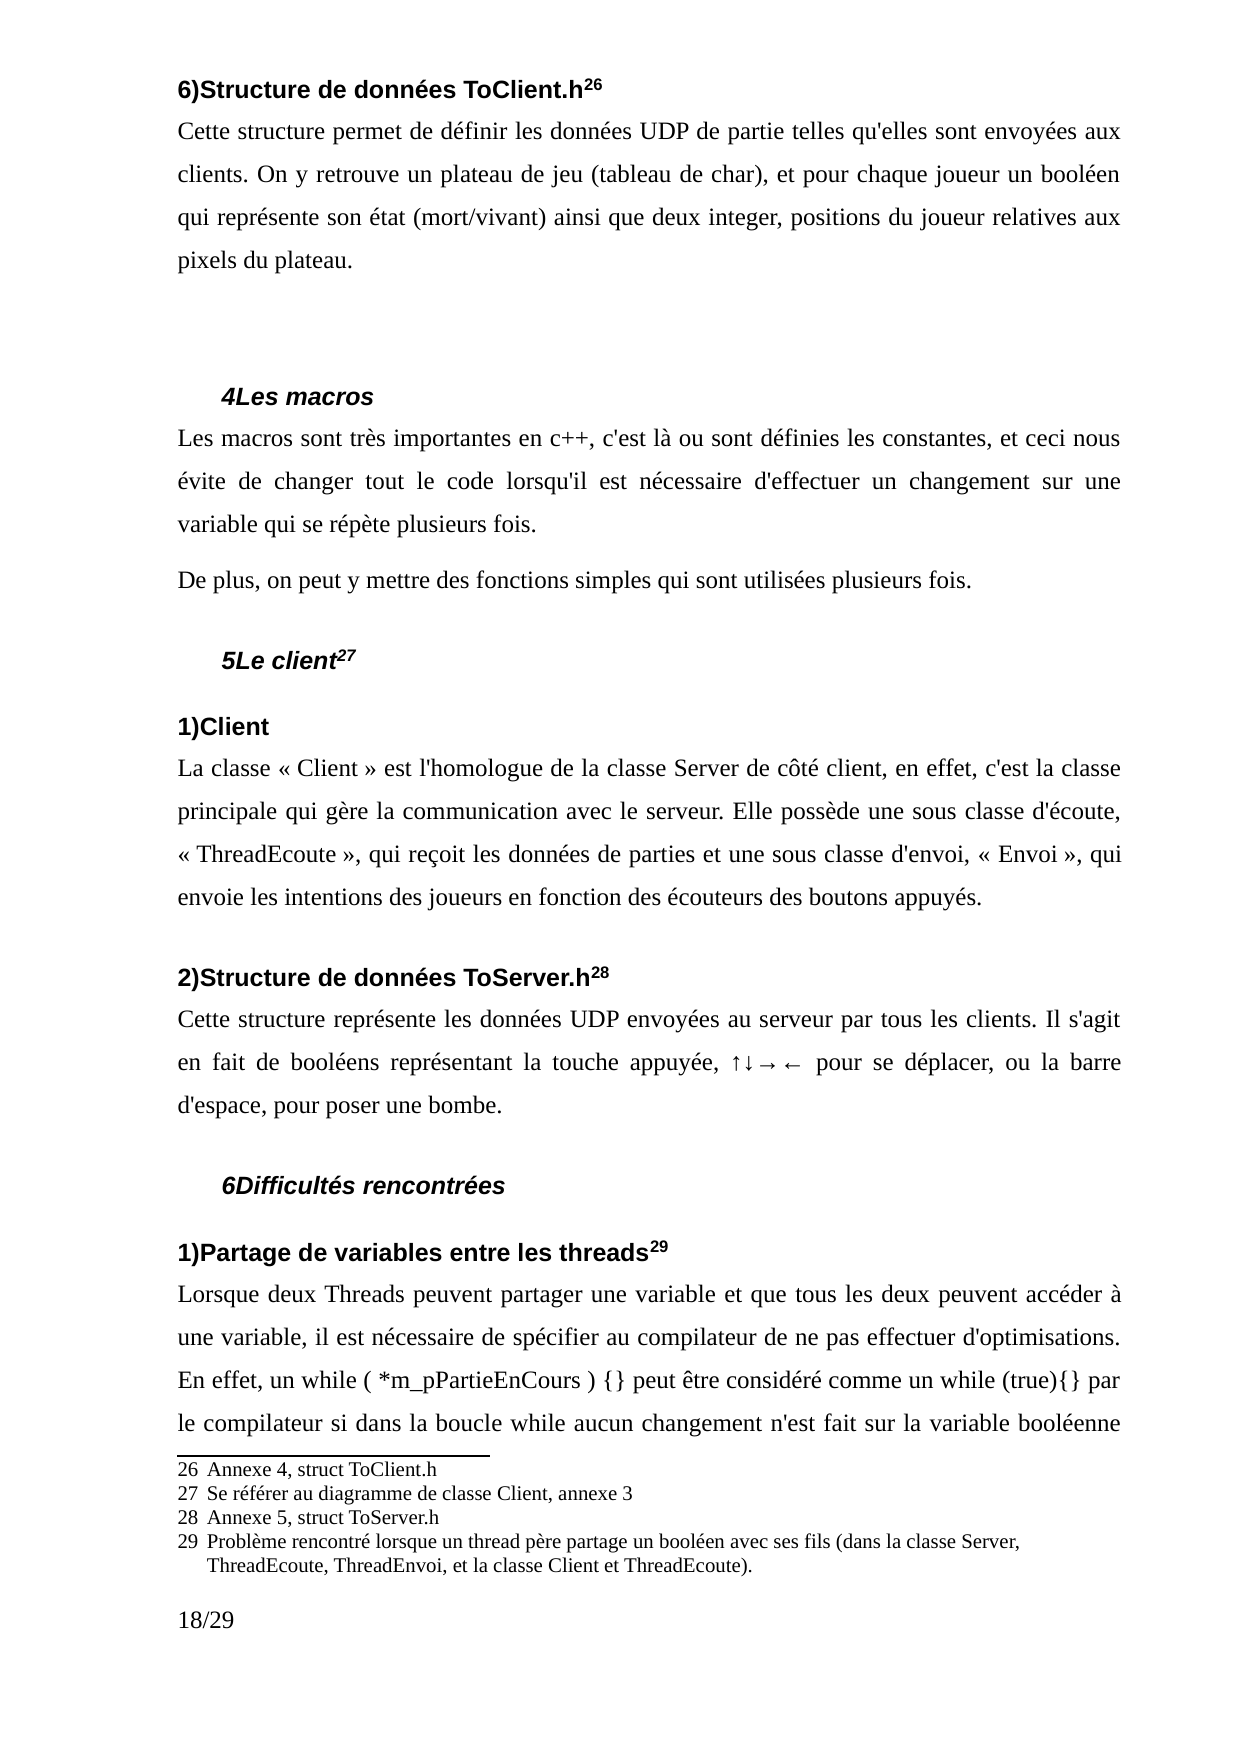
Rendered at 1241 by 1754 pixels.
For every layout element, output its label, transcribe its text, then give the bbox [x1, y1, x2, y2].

text Cette structure représente les données UDP envoyées au serveur par tous les clients. Il s'agit en fait de booléens représentant la touche appuyée, ↑↓→← pour se déplacer, ou la barre d'espace, pour poser une bombe. [177, 1004, 1122, 1119]
text La classe « Client » est l'homologue de la classe Server de côté client, en effet, c'est la classe principale qui gère la communication avec le serveur. Elle possède une sous classe d'écoute, « ThreadEcoute », qui reçoit les données de parties et une sous classe d'envoi, « Envoi », qui envoie les intentions des joueurs en fonction des écouteurs des boutons appuyés. [177, 753, 1122, 911]
subtitle Client [177, 712, 1122, 741]
subtitle Partage de variables entre les threads [177, 1237, 1122, 1266]
subtitle Structure de données ToServer.h [177, 963, 1122, 992]
text Les macros sont très importantes en c++, c'est là ou sont définies les constantes, et ceci nous évite de changer tout le code lorsqu'il est nécessaire d'effectuer un changement sur une variable qui se répète plusieurs fois. [177, 423, 1122, 538]
text Cette structure permet de définir les données UDP de partie telles qu'elles sont envoyées aux clients. On y retrouve un plateau de jeu (tableau de char), et pour chaque joueur un booléen qui représente son état (mort/vivant) ainsi que deux integer, positions du joueur relatives aux pixels du plateau. [177, 116, 1122, 274]
text Problème rencontré lorsque un thread père partage un booléen avec ses fils (dans la classe Server, ThreadEcoute, ThreadEnvoi, et la classe Client et ThreadEcoute). [177, 1529, 1122, 1577]
text Se référer au diagramme de classe Client, annexe 3 [177, 1481, 1122, 1505]
subtitle Structure de données ToClient.h [177, 75, 1122, 104]
subtitle Difficultés rencontrées [177, 1171, 1122, 1200]
text De plus, on peut y mettre des fonctions simples qui sont utilisées plusieurs fois. [177, 565, 1122, 594]
subtitle Le client [177, 646, 1122, 674]
text Annexe 5, struct ToServer.h [177, 1505, 1122, 1529]
subtitle Les macros [177, 382, 1122, 411]
text Annexe 4, struct ToClient.h [177, 1457, 1122, 1481]
text Lorsque deux Threads peuvent partager une variable et que tous les deux peuvent accéder à une variable, il est nécessaire de spécifier au compilateur de ne pas effectuer d'optimisations. En effet, un while ( *m_pPartieEnCours ) {} peut être considéré comme un while (true){} par le compilateur si dans la boucle while aucun changement n'est fait sur la variable booléenne [177, 1279, 1122, 1437]
